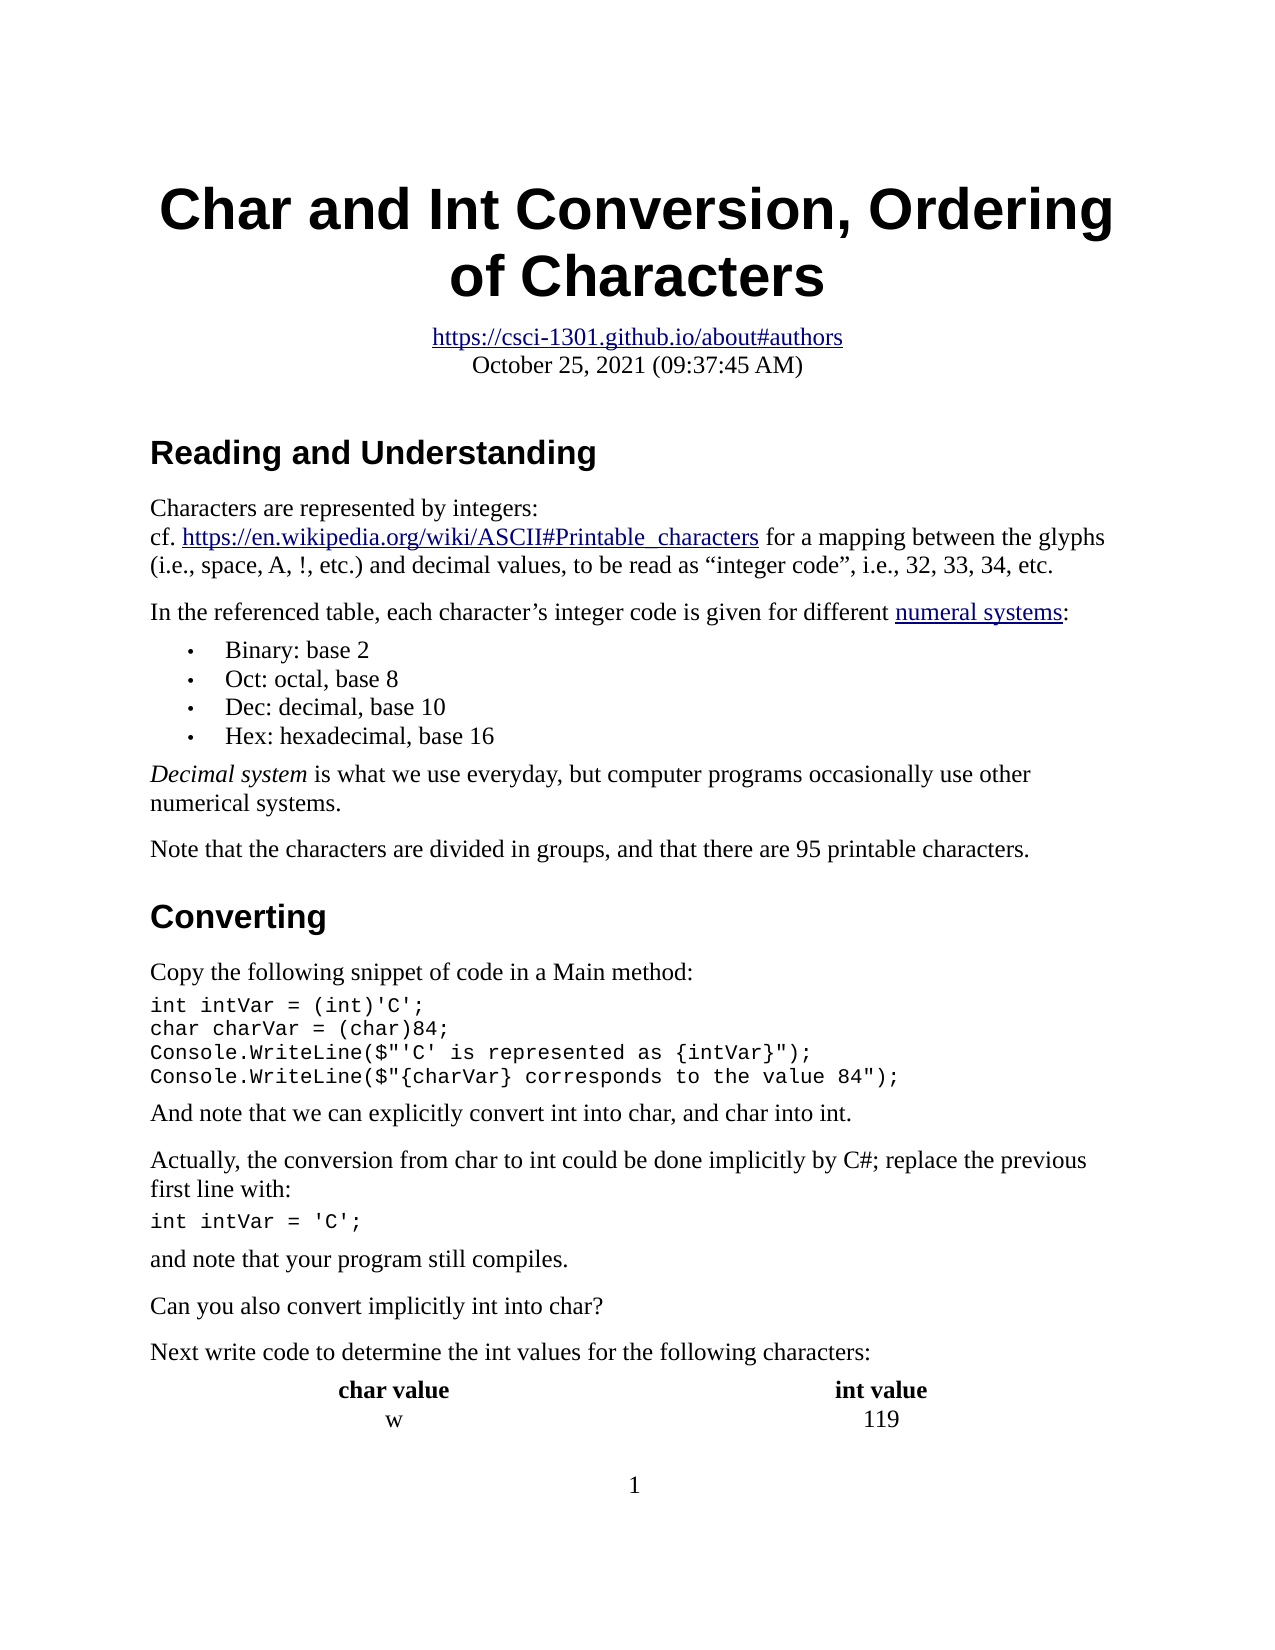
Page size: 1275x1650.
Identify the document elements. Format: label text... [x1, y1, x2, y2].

text Can you also convert implicitly int into char? [150, 1291, 1125, 1319]
text https://csci-1301.github.io/about#authors [150, 322, 1125, 350]
text Next write code to determine the int values for the following characters: [150, 1337, 1125, 1366]
text int intVar = (int)'C'; [150, 995, 1125, 1018]
text Actually, the conversion from char to int could be done implicitly by C#; replace the previous first line with: [150, 1145, 1125, 1202]
subtitle Reading and Understanding [150, 433, 1125, 472]
title Char and Int Conversion, Ordering of Characters [150, 175, 1125, 309]
text Copy the following snippet of code in a Main method: [150, 957, 1125, 986]
table_cell 119 [638, 1404, 1125, 1433]
table_header char value [150, 1375, 637, 1404]
text Console.WriteLine($"'C' is represented as {intVar}"); [150, 1042, 1125, 1066]
table_header int value [638, 1375, 1125, 1404]
text char charVar = (char)84; [150, 1018, 1125, 1042]
text And note that we can explicitly convert int into char, and char into int. [150, 1098, 1125, 1127]
text and note that your program still compiles. [150, 1244, 1125, 1273]
subtitle Converting [150, 897, 1125, 936]
text October 25, 2021 (09:37:45 AM) [150, 350, 1125, 379]
list Oct: octal, base 8 [187, 664, 1125, 692]
text Decimal system is what we use everyday, but computer programs occasionally use other numerical systems. [150, 759, 1125, 816]
text Note that the characters are divided in groups, and that there are 95 printable characters. [150, 834, 1125, 863]
text Console.WriteLine($"{charVar} corresponds to the value 84"); [150, 1066, 1125, 1089]
table_cell w [150, 1404, 637, 1433]
list Hex: hexadecimal, base 16 [187, 721, 1125, 750]
list Binary: base 2 [187, 635, 1125, 664]
text int intVar = 'C'; [150, 1211, 1125, 1235]
text Characters are represented by integers: cf. https://en.wikipedia.org/wiki/ASCII#Printable_characters for a mapping between the glyphs (i.e., space, A, !, etc.) and decimal values, to be read as “integer code”, i.e., 32, 33, 34, etc. [150, 493, 1125, 579]
text In the referenced table, each character’s integer code is given for different numeral systems: [150, 597, 1125, 626]
list Dec: decimal, base 10 [187, 692, 1125, 721]
